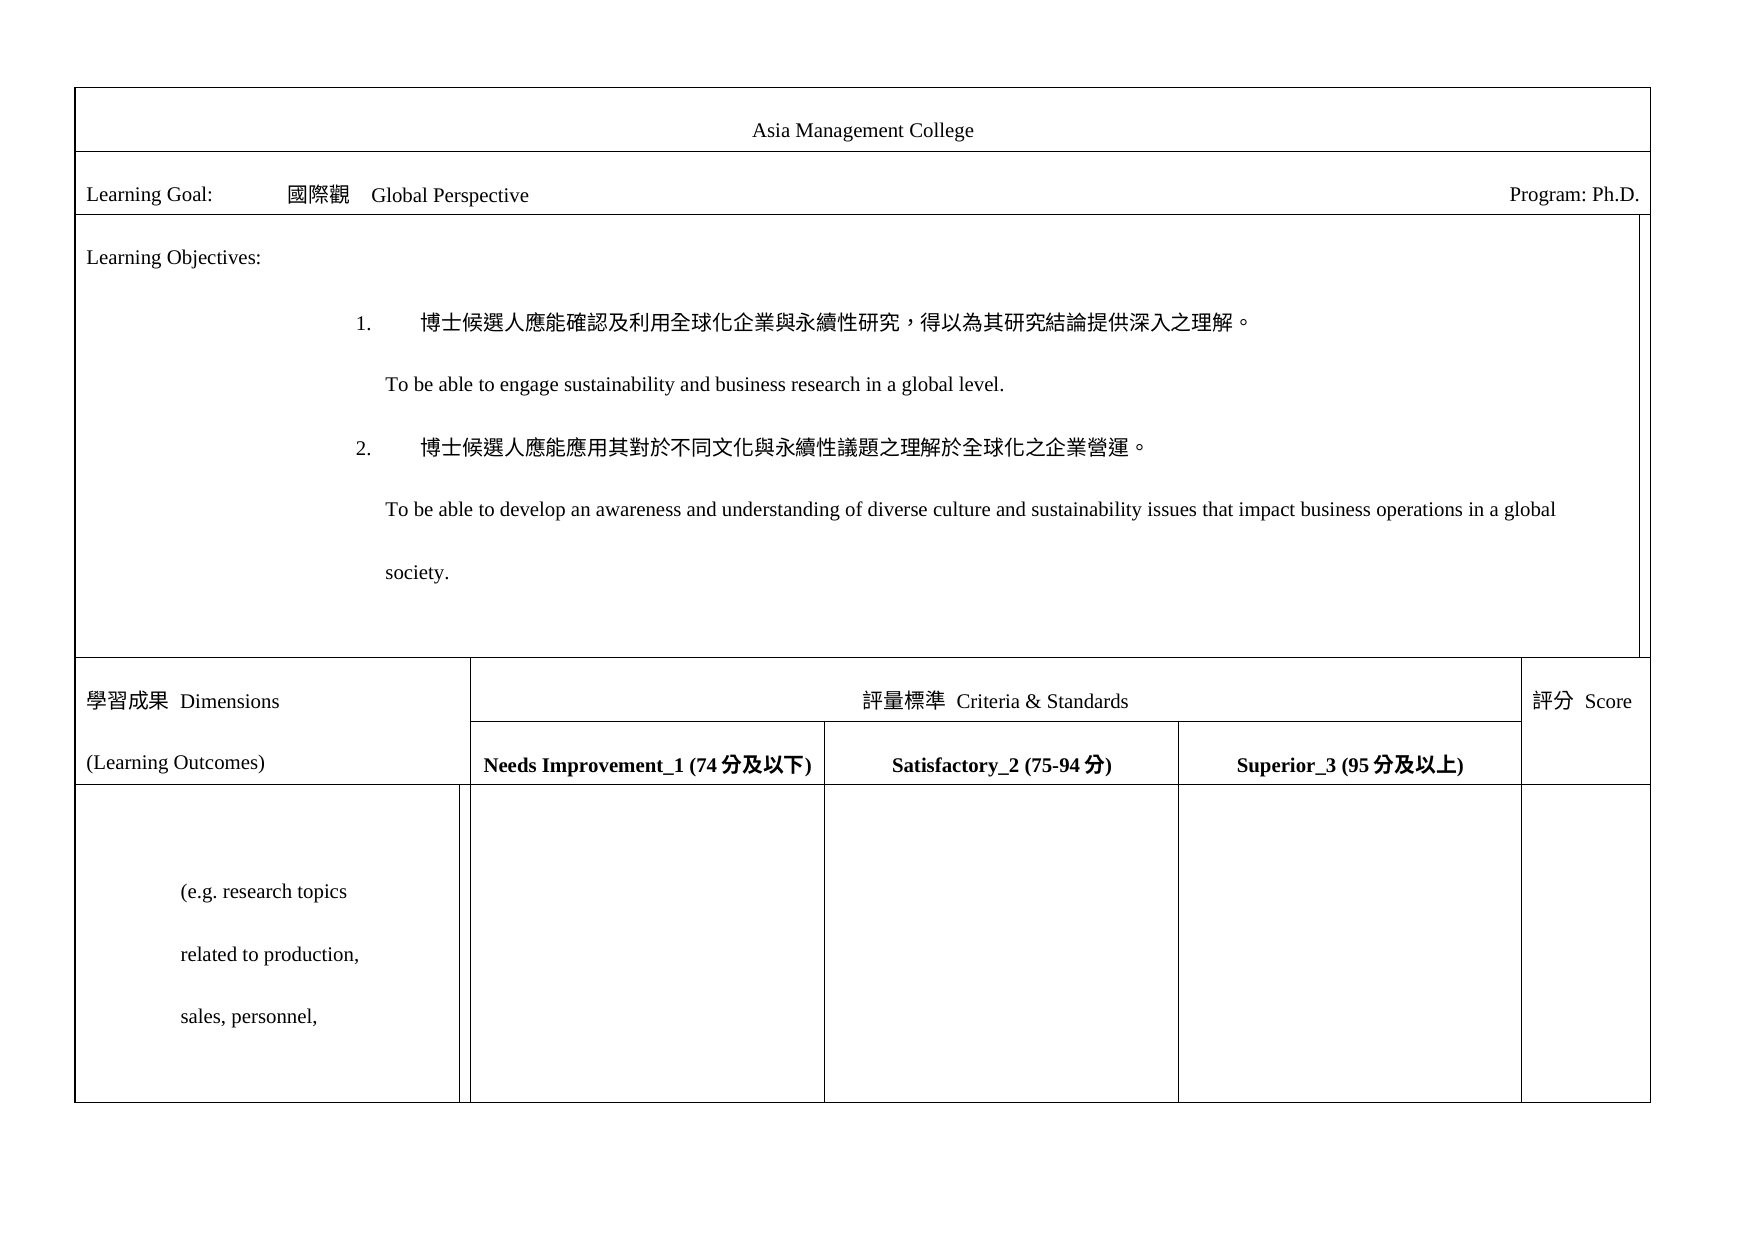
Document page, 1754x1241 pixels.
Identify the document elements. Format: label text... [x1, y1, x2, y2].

table_cell 評量標準 Criteria & Standards [471, 658, 1521, 721]
table_cell Learning Goal: [76, 152, 276, 214]
table_cell [1522, 785, 1650, 1102]
table_cell (e.g. research topics related to production, sales, personnel, [76, 785, 459, 1102]
table_cell Program: Ph.D. [1389, 152, 1650, 214]
table_cell 博士候選人應能確認及利用全球化企業與永續性研究，得以為其研究結論提供深入之理解。 To be able to engage sustainability and business research in a global level. 博士候選人應能應用其對於不同文化與永續性議題之理解於全球化之企業營運。 To be able to develop an awareness and understanding of diverse culture and sustainability issues that impact business operations in a global society. [276, 215, 1639, 657]
table_cell Needs Improvement_1 (74分及以下) [471, 722, 824, 784]
table_cell 學習成果 Dimensions (Learning Outcomes) [76, 658, 470, 784]
table_header Asia Management College [76, 88, 1650, 151]
table_cell [1179, 785, 1521, 1102]
table_cell 評分 Score [1522, 658, 1650, 784]
table_cell [825, 785, 1178, 1102]
table_cell [471, 785, 824, 1102]
table_cell Satisfactory_2 (75-94分) [825, 722, 1178, 784]
table_cell Superior_3 (95分及以上) [1179, 722, 1521, 784]
table_cell Learning Objectives: [76, 215, 276, 657]
table_cell 國際觀 Global Perspective [276, 152, 1389, 214]
